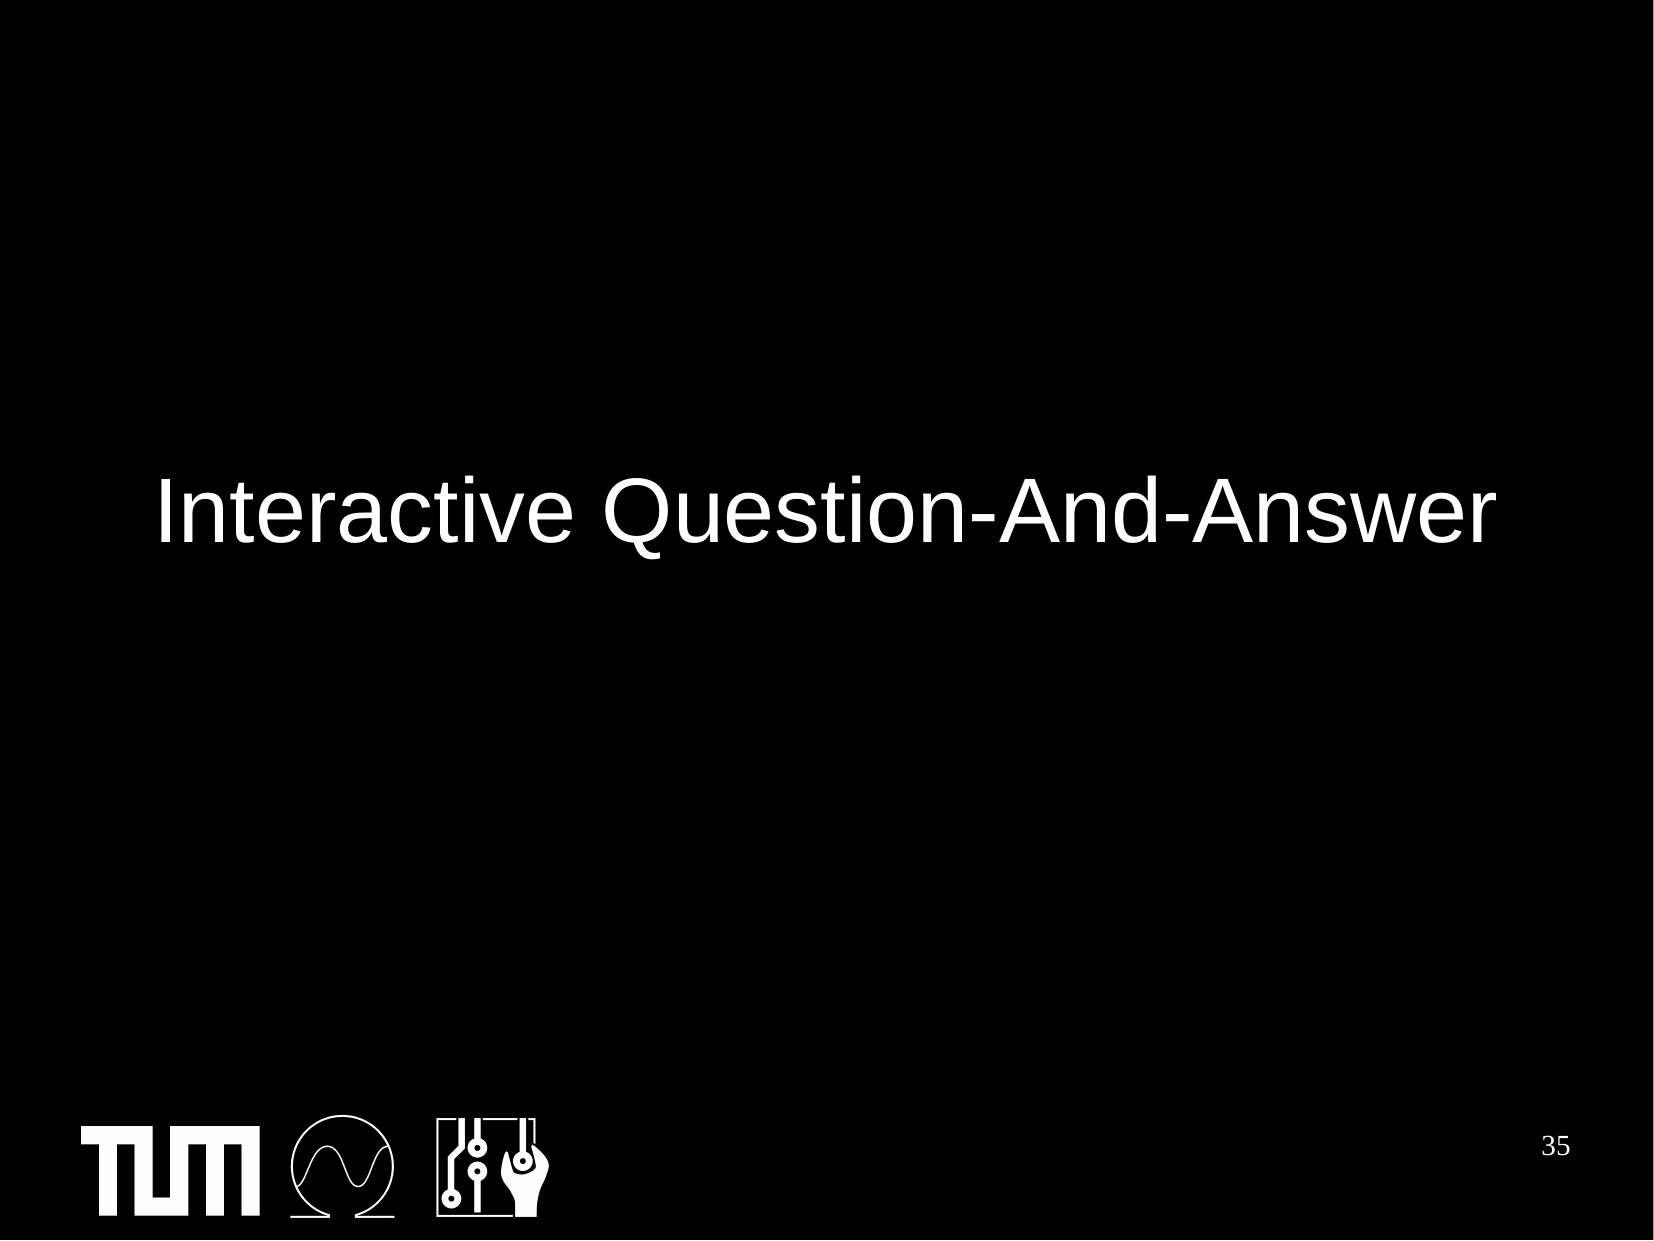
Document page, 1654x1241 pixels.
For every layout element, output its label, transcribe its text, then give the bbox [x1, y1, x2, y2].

picture [425, 1108, 554, 1227]
picture [63, 1108, 272, 1227]
picture [283, 1108, 402, 1227]
title Interactive Question-And-Answer [82, 407, 1571, 615]
